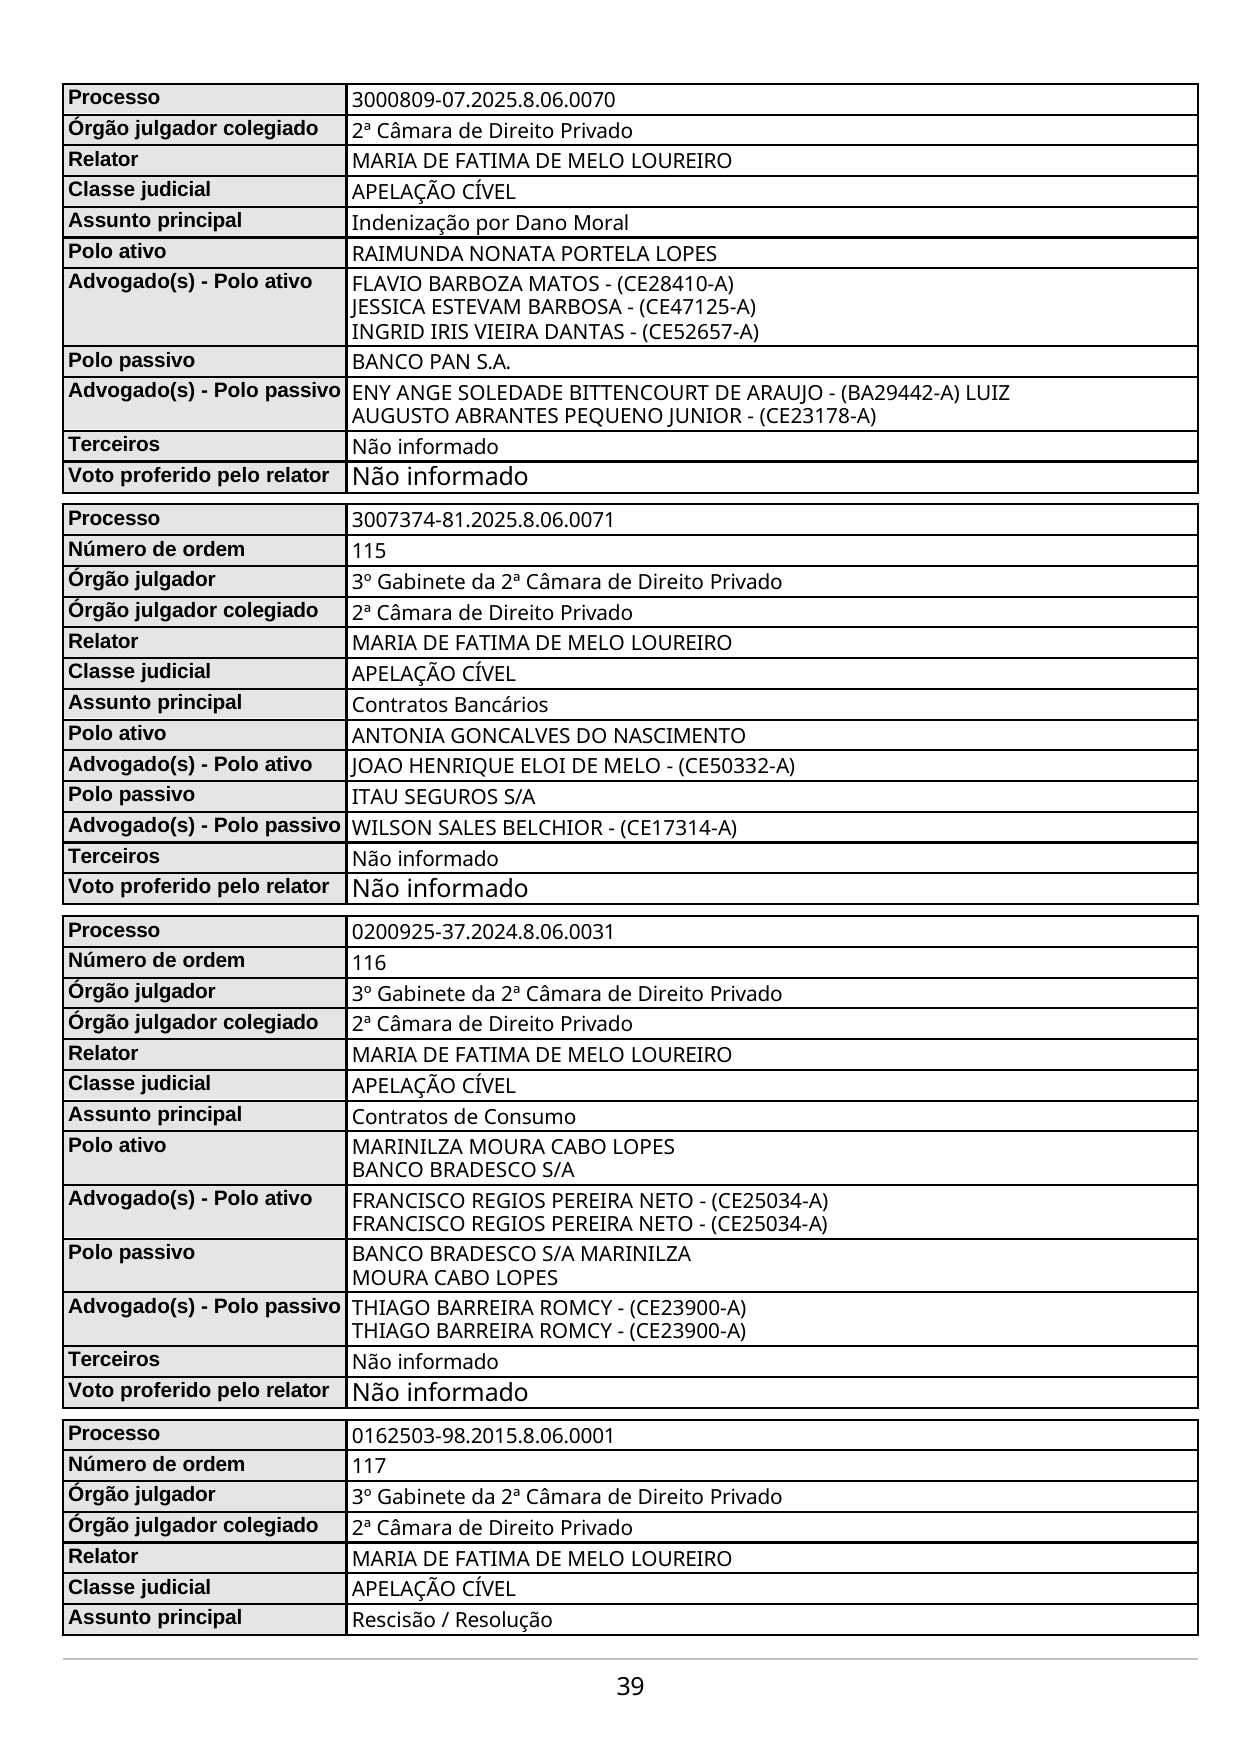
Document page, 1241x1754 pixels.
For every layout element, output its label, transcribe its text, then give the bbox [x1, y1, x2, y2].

table_cell Voto proferido pelo relator [64, 463, 345, 492]
table_cell 3º Gabinete da 2ª Câmara de Direito Privado [348, 567, 1197, 596]
table_cell Assunto principal [64, 690, 345, 718]
table_cell Relator [64, 1040, 345, 1069]
table_cell MARIA DE FATIMA DE MELO LOUREIRO [348, 1544, 1197, 1572]
table_header Processo [64, 505, 345, 534]
table_cell Polo passivo [64, 1240, 345, 1291]
table_cell 3º Gabinete da 2ª Câmara de Direito Privado [348, 979, 1197, 1007]
table_cell Órgão julgador colegiado [64, 116, 345, 144]
table_cell Rescisão / Resolução [348, 1605, 1197, 1634]
table_cell Órgão julgador [64, 567, 345, 596]
table_cell Órgão julgador [64, 1482, 345, 1511]
table_cell Órgão julgador colegiado [64, 1009, 345, 1038]
table_cell Não informado [348, 1378, 1197, 1407]
table_cell 116 [348, 948, 1197, 977]
table_cell MARINILZA MOURA CABO LOPES BANCO BRADESCO S/A [348, 1132, 1197, 1184]
table_header 0162503-98.2015.8.06.0001 [348, 1421, 1197, 1449]
table_cell APELAÇÃO CÍVEL [348, 1574, 1197, 1603]
table_cell Relator [64, 628, 345, 657]
table_cell FLAVIO BARBOZA MATOS - (CE28410-A) JESSICA ESTEVAM BARBOSA - (CE47125-A) INGRID IRIS VIEIRA DANTAS - (CE52657-A) [348, 269, 1197, 345]
table_cell Número de ordem [64, 1451, 345, 1480]
table_cell Não informado [348, 1347, 1197, 1376]
table_cell Polo ativo [64, 239, 345, 267]
table_cell Advogado(s) - Polo ativo [64, 1186, 345, 1237]
table_cell Assunto principal [64, 1605, 345, 1634]
table_cell Polo passivo [64, 347, 345, 376]
table_cell MARIA DE FATIMA DE MELO LOUREIRO [348, 146, 1197, 175]
table_cell ENY ANGE SOLEDADE BITTENCOURT DE ARAUJO - (BA29442-A) LUIZ AUGUSTO ABRANTES PEQUENO JUNIOR - (CE23178-A) [348, 378, 1197, 429]
table_header 0200925-37.2024.8.06.0031 [348, 917, 1197, 946]
table_cell FRANCISCO REGIOS PEREIRA NETO - (CE25034-A) FRANCISCO REGIOS PEREIRA NETO - (CE25034-A) [348, 1186, 1197, 1237]
table_cell Contratos Bancários [348, 690, 1197, 718]
table_cell 2ª Câmara de Direito Privado [348, 1009, 1197, 1038]
table_cell Relator [64, 1544, 345, 1572]
table_cell 115 [348, 536, 1197, 565]
table_cell Assunto principal [64, 1102, 345, 1130]
table_cell Classe judicial [64, 659, 345, 688]
table_cell 3º Gabinete da 2ª Câmara de Direito Privado [348, 1482, 1197, 1511]
table_cell WILSON SALES BELCHIOR - (CE17314-A) [348, 813, 1197, 841]
table_cell Advogado(s) - Polo ativo [64, 751, 345, 780]
table_cell MARIA DE FATIMA DE MELO LOUREIRO [348, 1040, 1197, 1069]
table_cell BANCO BRADESCO S/A MARINILZA MOURA CABO LOPES [348, 1240, 1197, 1291]
table_cell Não informado [348, 432, 1197, 460]
table_cell Voto proferido pelo relator [64, 1378, 345, 1407]
table_cell Classe judicial [64, 1574, 345, 1603]
table_cell Classe judicial [64, 1071, 345, 1099]
table_cell JOAO HENRIQUE ELOI DE MELO - (CE50332-A) [348, 751, 1197, 780]
table_cell ITAU SEGUROS S/A [348, 782, 1197, 811]
table_cell 117 [348, 1451, 1197, 1480]
table_cell Terceiros [64, 844, 345, 872]
table_cell Órgão julgador colegiado [64, 1513, 345, 1541]
table_cell Indenização por Dano Moral [348, 208, 1197, 236]
table_cell Terceiros [64, 1347, 345, 1376]
table_cell THIAGO BARREIRA ROMCY - (CE23900-A) THIAGO BARREIRA ROMCY - (CE23900-A) [348, 1293, 1197, 1345]
table_cell APELAÇÃO CÍVEL [348, 177, 1197, 206]
table_cell 2ª Câmara de Direito Privado [348, 116, 1197, 144]
table_header 3000809-07.2025.8.06.0070 [348, 85, 1197, 113]
table_cell 2ª Câmara de Direito Privado [348, 1513, 1197, 1541]
table_cell MARIA DE FATIMA DE MELO LOUREIRO [348, 628, 1197, 657]
table_cell Não informado [348, 844, 1197, 872]
table_cell Terceiros [64, 432, 345, 460]
table_cell 2ª Câmara de Direito Privado [348, 598, 1197, 626]
table_cell BANCO PAN S.A. [348, 347, 1197, 376]
table_header Processo [64, 1421, 345, 1449]
table_cell Polo ativo [64, 1132, 345, 1184]
table_cell Órgão julgador [64, 979, 345, 1007]
table_cell Polo passivo [64, 782, 345, 811]
table_cell Polo ativo [64, 721, 345, 749]
table_cell Voto proferido pelo relator [64, 874, 345, 903]
table_cell Número de ordem [64, 536, 345, 565]
table_cell Classe judicial [64, 177, 345, 206]
table_cell APELAÇÃO CÍVEL [348, 659, 1197, 688]
table_cell APELAÇÃO CÍVEL [348, 1071, 1197, 1099]
table_cell RAIMUNDA NONATA PORTELA LOPES [348, 239, 1197, 267]
table_cell Advogado(s) - Polo passivo [64, 813, 345, 841]
table_cell Contratos de Consumo [348, 1102, 1197, 1130]
table_cell Advogado(s) - Polo passivo [64, 1293, 345, 1345]
table_cell Número de ordem [64, 948, 345, 977]
table_cell Assunto principal [64, 208, 345, 236]
table_cell ANTONIA GONCALVES DO NASCIMENTO [348, 721, 1197, 749]
table_cell Não informado [348, 463, 1197, 492]
table_header Processo [64, 85, 345, 113]
table_header 3007374-81.2025.8.06.0071 [348, 505, 1197, 534]
table_cell Não informado [348, 874, 1197, 903]
table_cell Órgão julgador colegiado [64, 598, 345, 626]
table_cell Advogado(s) - Polo ativo [64, 269, 345, 345]
table_header Processo [64, 917, 345, 946]
table_cell Relator [64, 146, 345, 175]
table_cell Advogado(s) - Polo passivo [64, 378, 345, 429]
